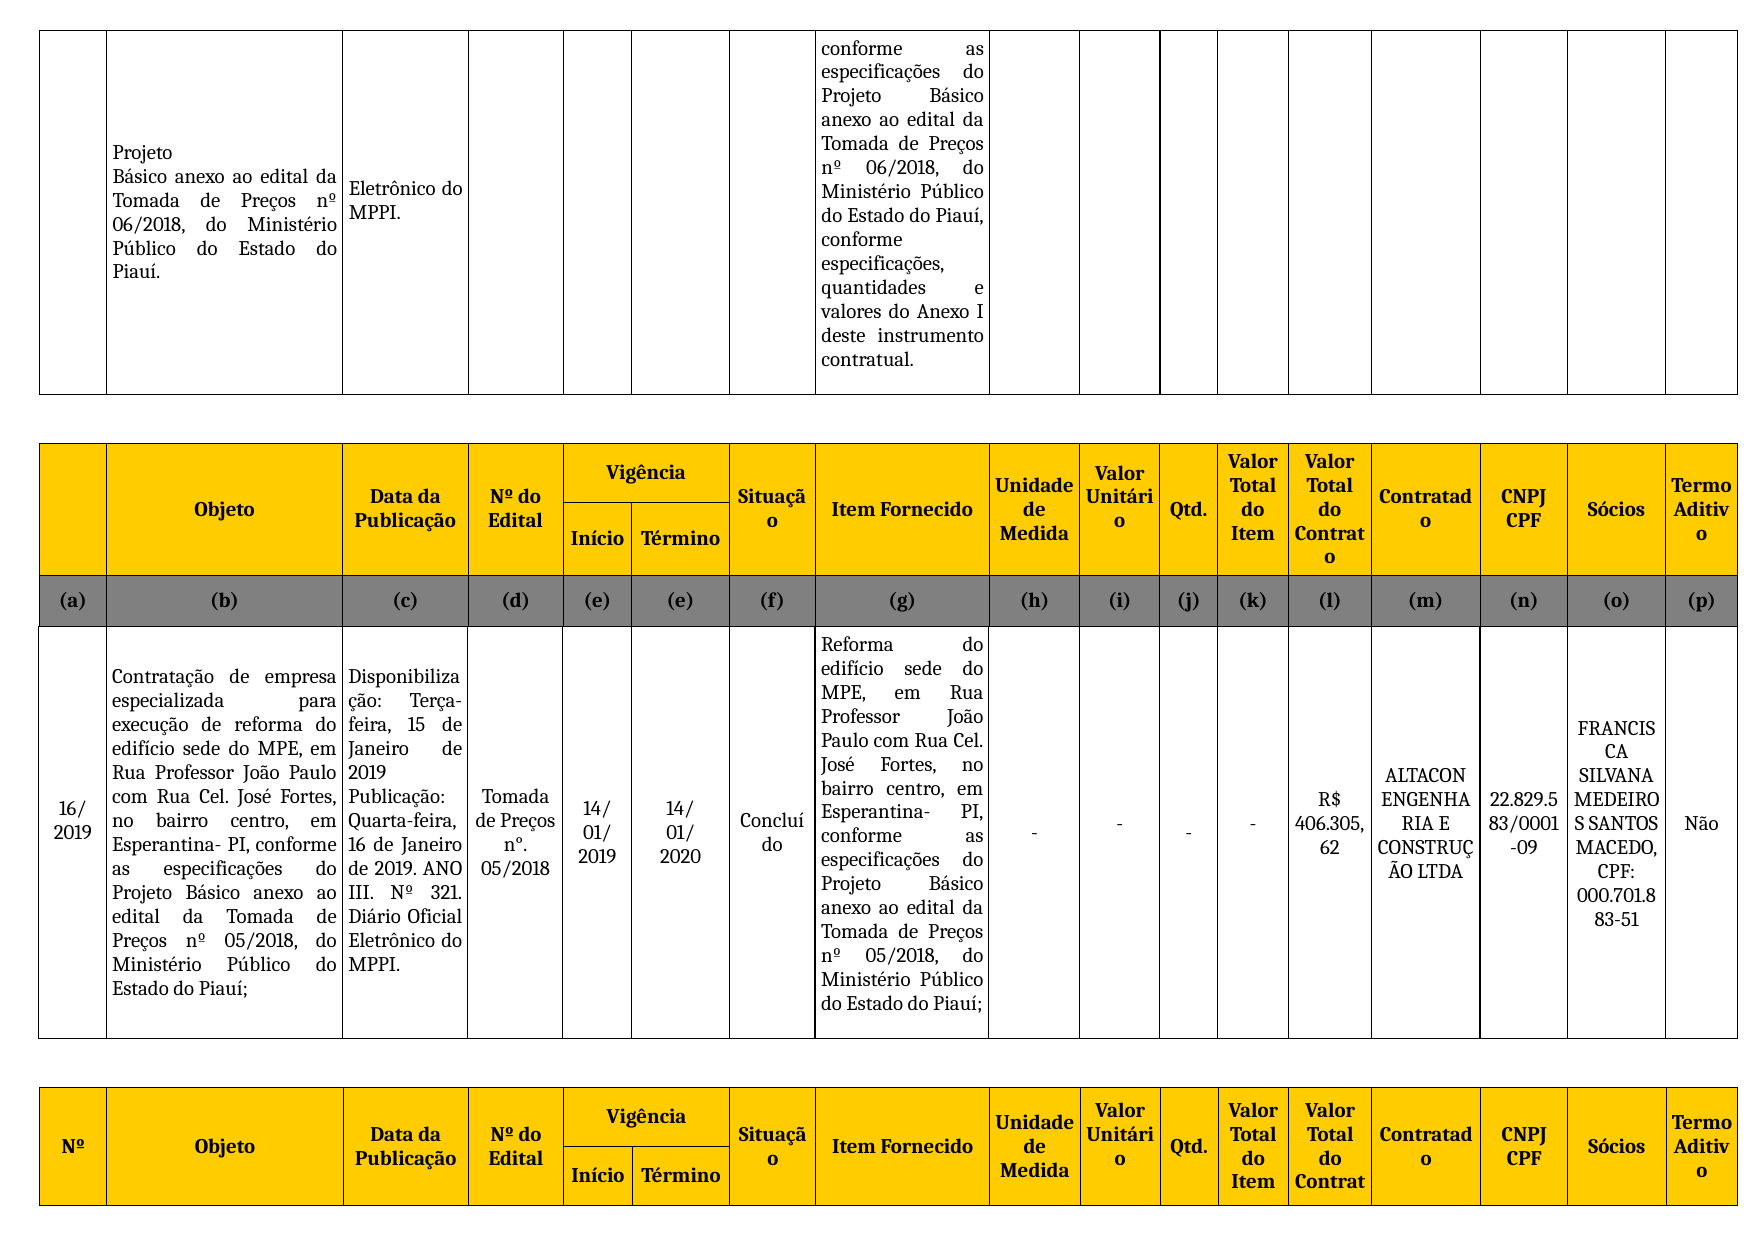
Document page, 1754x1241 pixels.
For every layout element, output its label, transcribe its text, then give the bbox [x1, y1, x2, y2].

table_cell (p) [1666, 576, 1737, 626]
table_cell (i) [1080, 576, 1159, 626]
table_cell (e) [564, 576, 631, 626]
table_cell - [1160, 627, 1217, 1038]
table_header Contratado [1372, 1088, 1480, 1205]
table_cell Tomada de Preços n°. 05/2018 [468, 627, 562, 1038]
table_cell - [1218, 627, 1288, 1038]
table_cell - [1161, 31, 1217, 394]
table_header Valor Total do Contrato [1289, 1088, 1371, 1205]
table_cell [1481, 31, 1567, 394]
table_header Contratado [1372, 444, 1480, 575]
table_cell - [989, 627, 1079, 1038]
table_header Nº [40, 1088, 106, 1205]
table_cell [1568, 31, 1665, 394]
table_header Objeto [107, 1088, 343, 1205]
table_cell (n) [1481, 576, 1567, 626]
table_header Qtd. [1160, 444, 1217, 575]
table_cell (c) [343, 576, 468, 626]
table_header Valor Unitário [1080, 444, 1159, 575]
table_cell [469, 31, 563, 394]
table_cell (d) [469, 576, 563, 626]
table_cell 14/ 01/ 2020 [632, 627, 729, 1038]
table_cell (j) [1160, 576, 1217, 626]
table_cell [730, 31, 815, 394]
table_cell [632, 31, 729, 394]
table_header Sócios [1568, 444, 1665, 575]
table_cell (o) [1568, 576, 1665, 626]
table_header CNPJ CPF [1481, 1088, 1567, 1205]
table_header Nº do Edital [469, 444, 563, 575]
table_cell ALTACON ENGENHARIA E CONSTRUÇÃO LTDA [1372, 627, 1479, 1038]
table_header Valor Total do Item [1218, 444, 1288, 575]
table_cell - [990, 31, 1079, 394]
table_cell [1666, 31, 1737, 394]
table_cell FRANCISCA SILVANA MEDEIROS SANTOS MACEDO, CPF: 000.701.883-51 [1568, 627, 1665, 1038]
table_header Data da Publicação [344, 1088, 468, 1205]
table_cell (f) [730, 576, 815, 626]
table_header Nº do Edital [469, 1088, 563, 1205]
table_cell conforme as especificações do Projeto Básico anexo ao edital da Tomada de Preços nº 06/2018, do Ministério Público do Estado do Piauí, conforme especificações, quantidades e valores do Anexo I deste instrumento contratual. [816, 31, 989, 394]
table_cell Projeto Básico anexo ao edital da Tomada de Preços nº 06/2018, do Ministério Público do Estado do Piauí. [107, 31, 342, 394]
table_cell Concluído [730, 627, 814, 1038]
table_cell Início [564, 503, 631, 575]
table_header Termo Aditivo [1667, 1088, 1737, 1205]
table_header Valor Unitário [1081, 1088, 1160, 1205]
table_cell 14/ 01/ 2019 [563, 627, 631, 1038]
table_cell Término [633, 1147, 729, 1205]
table_cell [1372, 31, 1480, 394]
table_cell Contratação de empresa especializada para execução de reforma do edifício sede do MPE, em Rua Professor João Paulo com Rua Cel. José Fortes, no bairro centro, em Esperantina- PI, conforme as especificações do Projeto Básico anexo ao edital da Tomada de Preços nº 05/2018, do Ministério Público do Estado do Piauí; [107, 627, 342, 1038]
table_cell [1289, 31, 1371, 394]
table_header Termo Aditivo [1666, 444, 1737, 575]
table_header Vigência [564, 1088, 729, 1146]
table_header Item Fornecido [816, 1088, 989, 1205]
table_header Vigência [564, 444, 729, 502]
table_cell R$ 406.305,62 [1289, 627, 1371, 1038]
table_cell (e) [632, 576, 729, 626]
table_cell Disponibilização: Terça-feira, 15 de Janeiro de 2019 Publicação: Quarta-feira, 16 de Janeiro de 2019. ANO III. Nº 321. Diário Oficial Eletrônico do MPPI. [343, 627, 467, 1038]
table_cell (l) [1289, 576, 1371, 626]
table_header Valor Total do Contrato [1289, 444, 1371, 575]
table_cell Início [564, 1147, 632, 1205]
table_cell (k) [1218, 576, 1288, 626]
table_header Situação [730, 1088, 815, 1205]
table_cell Reforma do edifício sede do MPE, em Rua Professor João Paulo com Rua Cel. José Fortes, no bairro centro, em Esperantina- PI, conforme as especificações do Projeto Básico anexo ao edital da Tomada de Preços nº 05/2018, do Ministério Público do Estado do Piauí; [816, 627, 988, 1038]
table_cell Eletrônico do MPPI. [343, 31, 468, 394]
table_header Unidade de Medida [990, 444, 1079, 575]
table_cell (m) [1372, 576, 1480, 626]
table_header Situação [730, 444, 815, 575]
table_cell 16/ 2019 [39, 627, 106, 1038]
table_cell Término [632, 503, 729, 575]
table_cell [1218, 31, 1288, 394]
table_header Sócios [1568, 1088, 1666, 1205]
table_cell - [1080, 627, 1159, 1038]
table_cell (g) [816, 576, 989, 626]
table_cell - [1080, 31, 1159, 394]
table_cell [564, 31, 631, 394]
table_header Data da Publicação [343, 444, 468, 575]
table_header [40, 444, 106, 575]
table_cell Não [1666, 627, 1737, 1038]
table_cell (a) [40, 576, 106, 626]
table_header Item Fornecido [816, 444, 989, 575]
table_cell 22.829.583/0001-09 [1481, 627, 1567, 1038]
table_header Objeto [107, 444, 342, 575]
table_header Valor Total do Item [1219, 1088, 1288, 1205]
table_header Unidade de Medida [990, 1088, 1080, 1205]
table_cell (b) [107, 576, 342, 626]
table_header Qtd. [1161, 1088, 1218, 1205]
table_header CNPJ CPF [1481, 444, 1567, 575]
table_cell (h) [990, 576, 1079, 626]
table_cell [40, 31, 106, 394]
